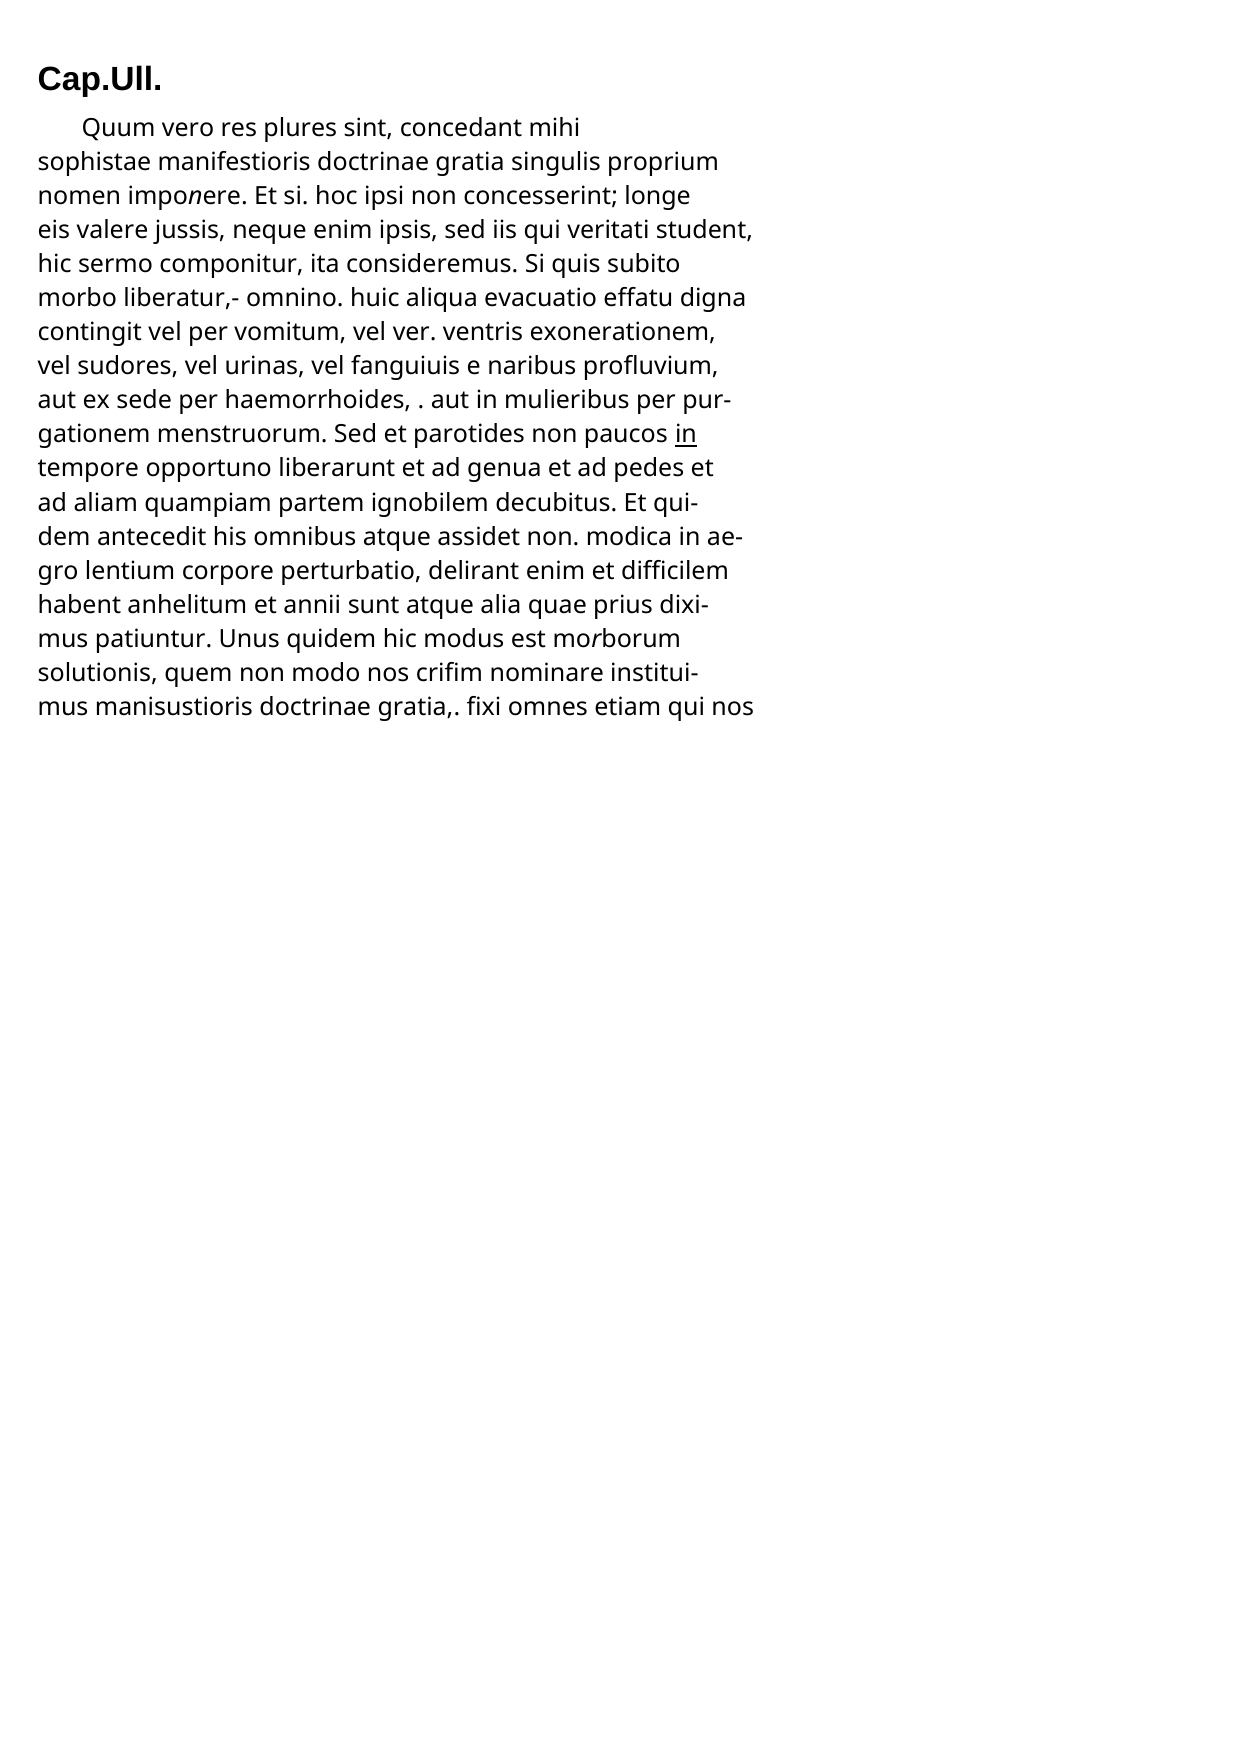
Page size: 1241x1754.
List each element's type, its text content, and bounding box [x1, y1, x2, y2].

subtitle Cap.Ull. [37, 58, 1203, 97]
text Quum vero res plures sint, concedant mihi sophistae manifestioris doctrinae gratia singulis proprium nomen imponere. Et si. hoc ipsi non concesserint; longe eis valere jussis, neque enim ipsis, sed iis qui veritati student, hic sermo componitur, ita consideremus. Si quis subito morbo liberatur,- omnino. huic aliqua evacuatio effatu digna contingit vel per vomitum, vel ver. ventris exonerationem, vel sudores, vel urinas, vel fanguiuis e naribus profluvium, aut ex sede per haemorrhoides, . aut in mulieribus per pur- gationem menstruorum. Sed et parotides non paucos in tempore opportuno liberarunt et ad genua et ad pedes et ad aliam quampiam partem ignobilem decubitus. Et qui- dem antecedit his omnibus atque assidet non. modica in ae- gro lentium corpore perturbatio, delirant enim et difficilem habent anhelitum et annii sunt atque alia quae prius dixi- mus patiuntur. Unus quidem hic modus est morborum solutionis, quem non modo nos crifim nominare institui- mus manisustioris doctrinae gratia,. fixi omnes etiam qui nos [37, 109, 1203, 723]
